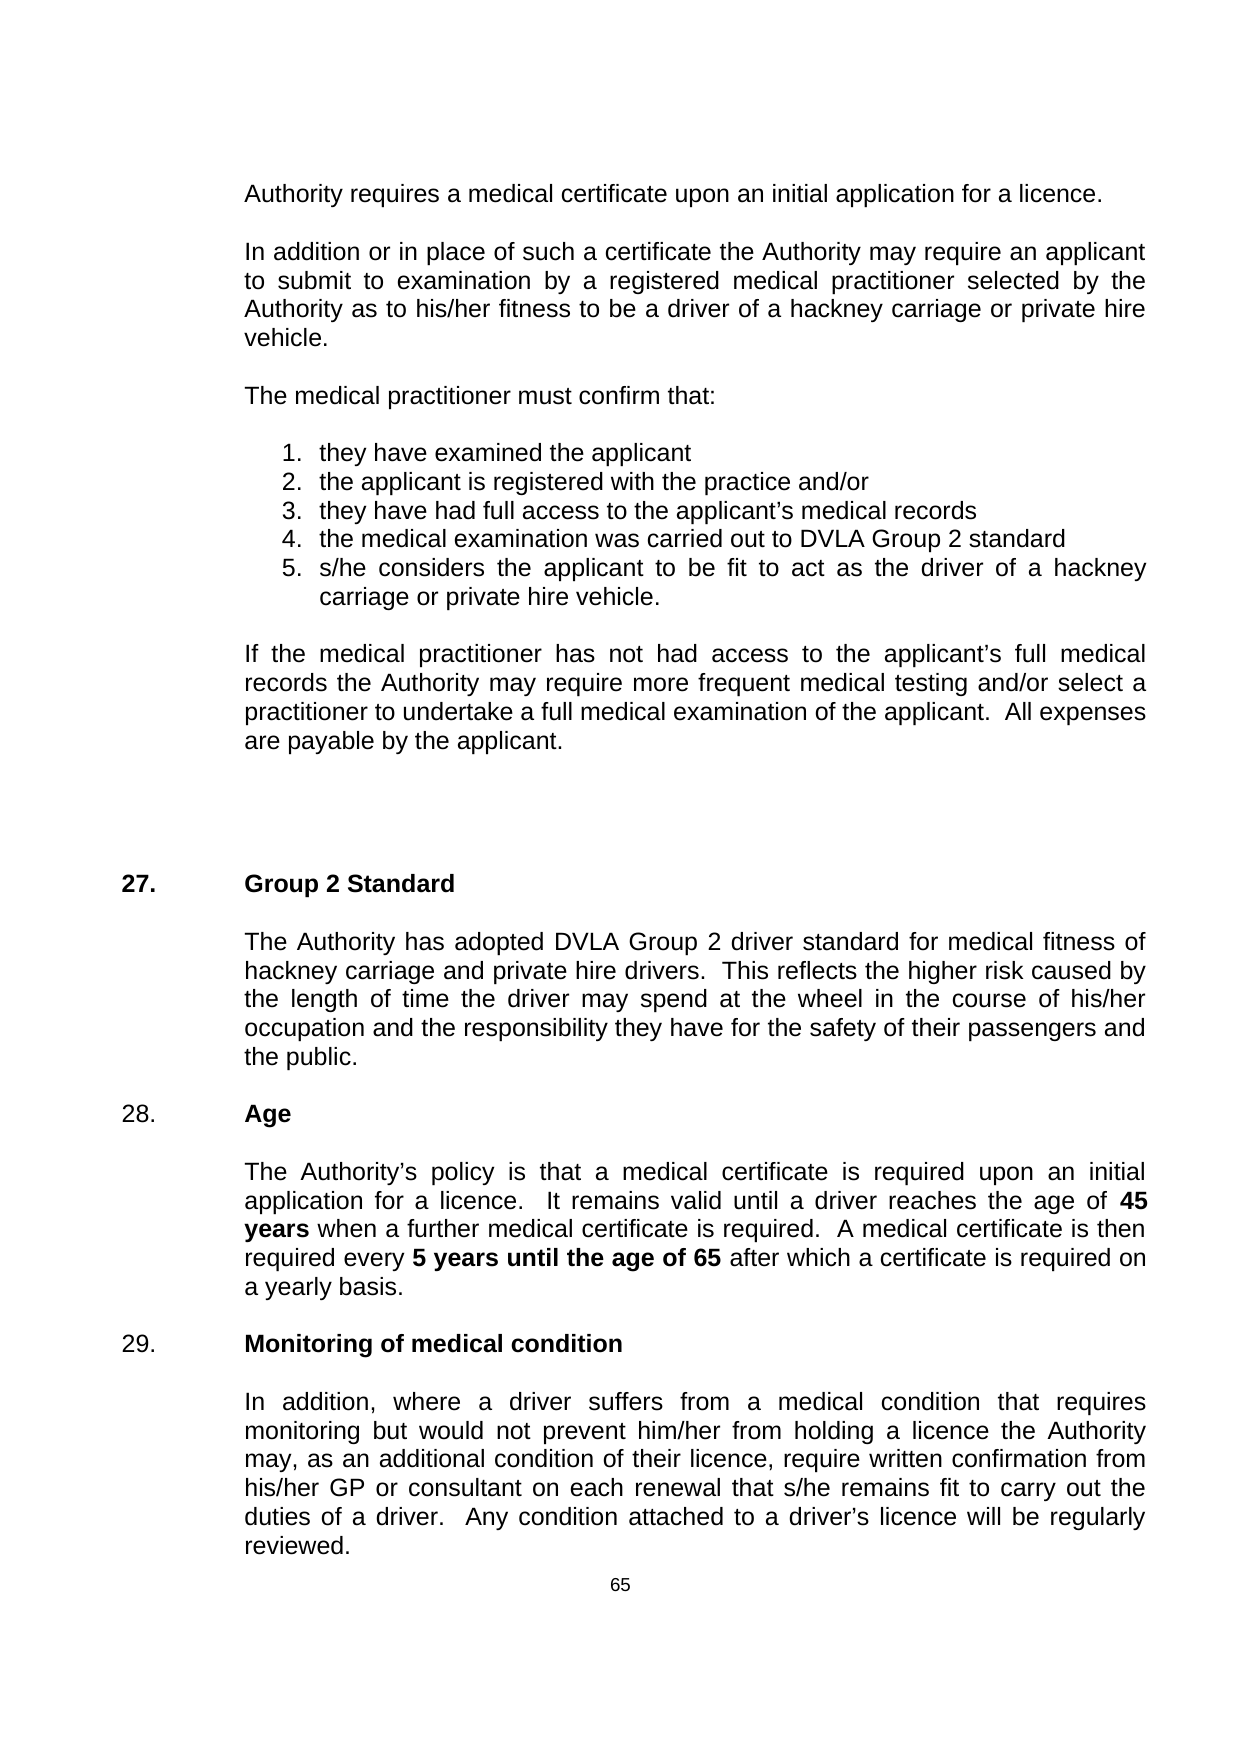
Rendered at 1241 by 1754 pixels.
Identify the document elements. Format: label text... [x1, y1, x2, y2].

table_cell [1159, 1128, 1191, 1157]
table_cell [110, 352, 233, 381]
table_cell [1159, 927, 1191, 1071]
table_cell [1159, 525, 1191, 553]
table_cell [110, 611, 233, 639]
table_cell [110, 496, 233, 524]
table_cell the medical examination was carried out to DVLA Group 2 standard [233, 525, 1159, 553]
table_cell [1191, 640, 1241, 754]
table_cell [1159, 870, 1191, 898]
table_cell [1191, 1301, 1241, 1329]
table_cell [110, 1071, 233, 1099]
table_cell [233, 1071, 1159, 1099]
table_cell [1191, 1100, 1241, 1128]
table_cell [233, 1301, 1159, 1329]
table_cell [1159, 553, 1191, 611]
table_cell [1191, 1330, 1241, 1358]
table_cell s/he considers the applicant to be fit to act as the driver of a hackney carriage or private hire vehicle. [233, 553, 1159, 611]
table_cell [1159, 381, 1191, 409]
table_cell [1159, 496, 1191, 524]
table_cell [110, 237, 233, 352]
table_cell [110, 755, 233, 869]
table_cell [1159, 467, 1191, 496]
table_cell they have examined the applicant [233, 438, 1159, 467]
table_cell The medical practitioner must confirm that: [233, 381, 1159, 409]
table_cell [233, 1128, 1159, 1157]
table_cell [1159, 1330, 1191, 1358]
table_cell [1159, 1358, 1191, 1387]
table_cell [1159, 640, 1191, 754]
table_cell [110, 1301, 233, 1329]
table_cell [233, 352, 1159, 381]
table_cell 27. [110, 870, 233, 898]
table_cell [233, 755, 1159, 869]
table_cell In addition or in place of such a certificate the Authority may require an applicant to submit to examination by a registered medical practitioner selected by the Authority as to his/her fitness to be a driver of a hackney carriage or private hire vehicle. [233, 237, 1159, 352]
table_cell [1159, 1387, 1191, 1559]
table_cell [1191, 237, 1241, 352]
table_cell [110, 898, 233, 927]
table_cell [110, 1128, 233, 1157]
table_cell [110, 208, 233, 237]
table_cell The Authority’s policy is that a medical certificate is required upon an initial application for a licence. It remains valid until a driver reaches the age of 45 years when a further medical certificate is required. A medical certificate is then required every 5 years until the age of 65 after which a certificate is required on a yearly basis. [233, 1157, 1159, 1301]
table_cell [1191, 611, 1241, 639]
table_cell [1159, 352, 1191, 381]
table_cell [1191, 1358, 1241, 1387]
table_cell Monitoring of medical condition [233, 1330, 1159, 1358]
table_cell [1159, 755, 1191, 869]
table_cell [110, 381, 233, 409]
table_cell [110, 1157, 233, 1301]
table_cell [1191, 180, 1241, 208]
table_cell [1191, 1157, 1241, 1301]
table_cell If the medical practitioner has not had access to the applicant’s full medical records the Authority may require more frequent medical testing and/or select a practitioner to undertake a full medical examination of the applicant. All expenses are payable by the applicant. [233, 640, 1159, 754]
table_cell [1159, 1071, 1191, 1099]
table_cell [110, 180, 233, 208]
table_cell [110, 467, 233, 496]
table_cell Authority requires a medical certificate upon an initial application for a licence. [233, 180, 1159, 208]
table_cell [1159, 438, 1191, 467]
table_cell [1191, 870, 1241, 898]
table_cell [1191, 381, 1241, 409]
table_cell [233, 1358, 1159, 1387]
table_cell [1191, 410, 1241, 438]
table_cell [1191, 438, 1241, 467]
table_cell they have had full access to the applicant’s medical records [233, 496, 1159, 524]
table_cell [1159, 180, 1191, 208]
table_cell [1159, 898, 1191, 927]
table_cell 29. [110, 1330, 233, 1358]
table_cell [1159, 1100, 1191, 1128]
table_cell [110, 553, 233, 611]
table_cell Group 2 Standard [233, 870, 1159, 898]
table_cell [1159, 410, 1191, 438]
table_cell [1191, 1071, 1241, 1099]
table_cell Age [233, 1100, 1159, 1128]
table_cell [1191, 525, 1241, 553]
table_cell [1159, 237, 1191, 352]
table_cell [1191, 755, 1241, 869]
table_cell [110, 438, 233, 467]
table_cell 28. [110, 1100, 233, 1128]
table_cell [1191, 927, 1241, 1071]
table_cell In addition, where a driver suffers from a medical condition that requires monitoring but would not prevent him/her from holding a licence the Authority may, as an additional condition of their licence, require written confirmation from his/her GP or consultant on each renewal that s/he remains fit to carry out the duties of a driver. Any condition attached to a driver’s licence will be regularly reviewed. [233, 1387, 1159, 1559]
table_cell [1191, 467, 1241, 496]
table_cell [1159, 208, 1191, 237]
table_cell [233, 410, 1159, 438]
table_cell [1191, 352, 1241, 381]
table_cell [110, 410, 233, 438]
table_cell [1191, 553, 1241, 611]
table_cell [1191, 1128, 1241, 1157]
table_cell the applicant is registered with the practice and/or [233, 467, 1159, 496]
table_cell The Authority has adopted DVLA Group 2 driver standard for medical fitness of hackney carriage and private hire drivers. This reflects the higher risk caused by the length of time the driver may spend at the wheel in the course of his/her occupation and the responsibility they have for the safety of their passengers and the public. [233, 927, 1159, 1071]
table_cell [1191, 208, 1241, 237]
table_cell [233, 898, 1159, 927]
table_cell [1191, 496, 1241, 524]
table_cell [1159, 611, 1191, 639]
table_cell [1191, 898, 1241, 927]
table_cell [1159, 1157, 1191, 1301]
table_cell [1191, 1387, 1241, 1559]
table_cell [110, 525, 233, 553]
table_cell [1159, 1301, 1191, 1329]
table_cell [110, 927, 233, 1071]
table_cell [110, 640, 233, 754]
table_cell [110, 1387, 233, 1559]
table_cell [110, 1358, 233, 1387]
table_cell [233, 208, 1159, 237]
table_cell [233, 611, 1159, 639]
